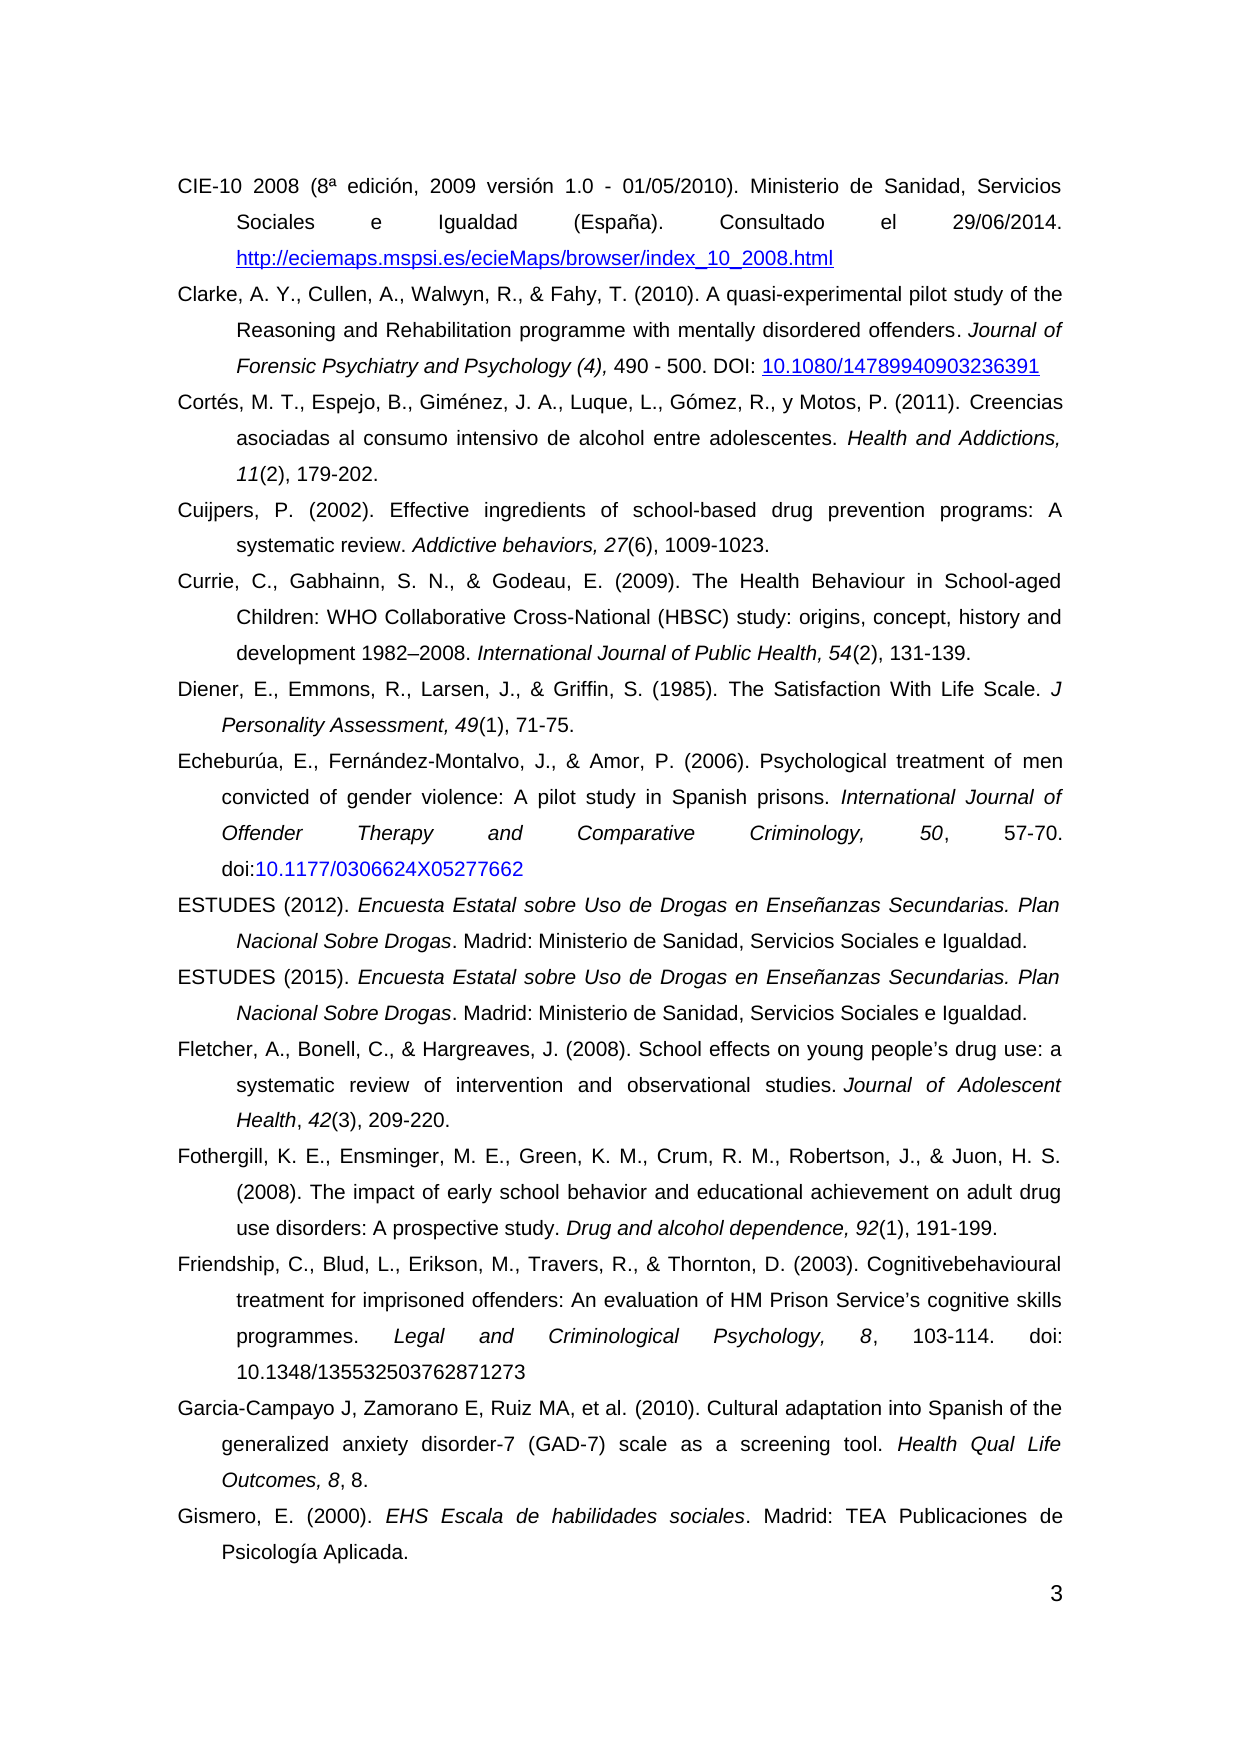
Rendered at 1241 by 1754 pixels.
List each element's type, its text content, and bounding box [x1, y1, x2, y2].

text Fothergill, K. E., Ensminger, M. E., Green, K. M., Crum, R. M., Robertson, J., & Juon, H. S. (2008). The impact of early school behavior and educational achievement on adult drug use disorders: A prospective study. Drug and alcohol dependence, 92(1), 191-199. [177, 1144, 1063, 1240]
text CIE-10 2008 (8ª edición, 2009 versión 1.0 - 01/05/2010). Ministerio de Sanidad, Servicios Sociales e Igualdad (España). Consultado el 29/06/2014. http://eciemaps.mspsi.es/ecieMaps/browser/index_10_2008.html [177, 174, 1063, 270]
text Fletcher, A., Bonell, C., & Hargreaves, J. (2008). School effects on young people’s drug use: a systematic review of intervention and observational studies. Journal of Adolescent Health, 42(3), 209-220. [177, 1036, 1063, 1132]
text Friendship, C., Blud, L., Erikson, M., Travers, R., & Thornton, D. (2003). Cognitivebehavioural treatment for imprisoned offenders: An evaluation of HM Prison Service’s cognitive skills programmes. Legal and Criminological Psychology, 8, 103-114. doi: 10.1348/135532503762871273 [177, 1252, 1063, 1384]
text Garcia-Campayo J, Zamorano E, Ruiz MA, et al. (2010). Cultural adaptation into Spanish of the generalized anxiety disorder-7 (GAD-7) scale as a screening tool. Health Qual Life Outcomes, 8, 8. [177, 1396, 1063, 1492]
text Cortés, M. T., Espejo, B., Giménez, J. A., Luque, L., Gómez, R., y Motos, P. (2011). Creencias asociadas al consumo intensivo de alcohol entre adolescentes. Health and Addictions, 11(2), 179-202. [177, 389, 1063, 485]
text Diener, E., Emmons, R., Larsen, J., & Griffin, S. (1985). The Satisfaction With Life Scale. J Personality Assessment, 49(1), 71-75. [177, 677, 1063, 737]
text ESTUDES (2012). Encuesta Estatal sobre Uso de Drogas en Enseñanzas Secundarias. Plan Nacional Sobre Drogas. Madrid: Ministerio de Sanidad, Servicios Sociales e Igualdad. [177, 893, 1063, 953]
text Echeburúa, E., Fernández-Montalvo, J., & Amor, P. (2006). Psychological treatment of men convicted of gender violence: A pilot study in Spanish prisons. International Journal of Offender Therapy and Comparative Criminology, 50, 57-70. doi:10.1177/0306624X05277662 [177, 749, 1063, 881]
text Clarke, A. Y., Cullen, A., Walwyn, R., & Fahy, T. (2010). A quasi-experimental pilot study of the Reasoning and Rehabilitation programme with mentally disordered offenders. Journal of Forensic Psychiatry and Psychology (4), 490 - 500. DOI: 10.1080/14789940903236391 [177, 282, 1063, 378]
text Cuijpers, P. (2002). Effective ingredients of school-based drug prevention programs: A systematic review. Addictive behaviors, 27(6), 1009-1023. [177, 497, 1063, 557]
text ESTUDES (2015). Encuesta Estatal sobre Uso de Drogas en Enseñanzas Secundarias. Plan Nacional Sobre Drogas. Madrid: Ministerio de Sanidad, Servicios Sociales e Igualdad. [177, 964, 1063, 1024]
text Gismero, E. (2000). EHS Escala de habilidades sociales. Madrid: TEA Publicaciones de Psicología Aplicada. [177, 1504, 1063, 1563]
text Currie, C., Gabhainn, S. N., & Godeau, E. (2009). The Health Behaviour in School-aged Children: WHO Collaborative Cross-National (HBSC) study: origins, concept, history and development 1982–2008. International Journal of Public Health, 54(2), 131-139. [177, 569, 1063, 665]
